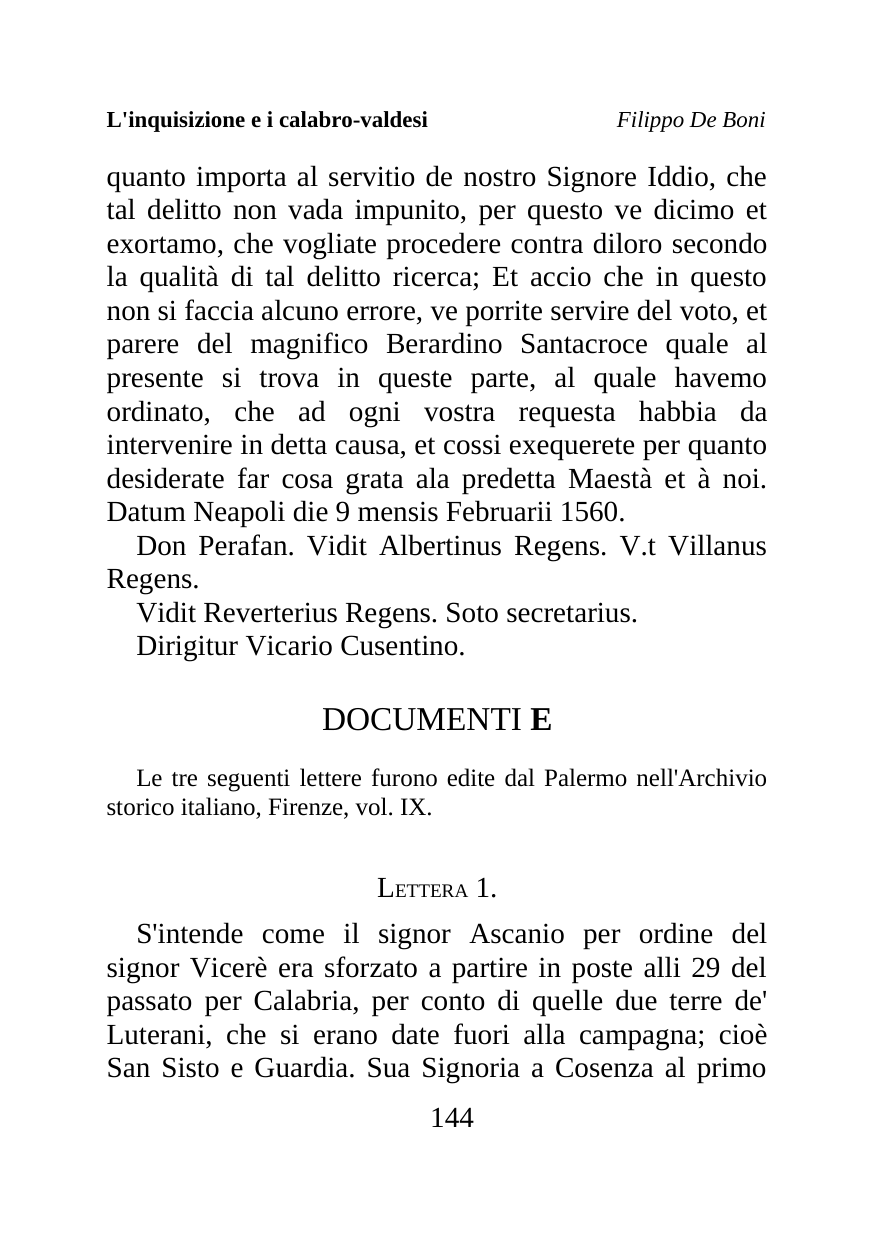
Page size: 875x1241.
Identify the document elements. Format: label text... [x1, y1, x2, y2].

text Le tre seguenti lettere furono edite dal Palermo nell'Archivio storico italiano, Firenze, vol. IX. [106, 763, 768, 820]
text S'intende come il signor Ascanio per ordine del signor Vicerè era sforzato a partire in poste alli 29 del passato per Calabria, per conto di quelle due terre de' Luterani, che si erano date fuori alla campagna; cioè San Sisto e Guardia. Sua Signoria a Cosenza al primo [106, 916, 768, 1084]
subtitle Lettera 1. [106, 870, 768, 904]
text Vidit Reverterius Regens. Soto secretarius. [106, 595, 768, 628]
text Dirigitur Vicario Cusentino. [106, 628, 768, 662]
text Don Perafan. Vidit Albertinus Regens. V.t Villanus Regens. [106, 528, 768, 595]
text quanto importa al servitio de nostro Signore Iddio, che tal delitto non vada impunito, per questo ve dicimo et exortamo, che vogliate procedere contra diloro secondo la qualità di tal delitto ricerca; Et accio che in questo non si faccia alcuno errore, ve porrite servire del voto, et parere del magnifico Berardino Santacroce quale al presente si trova in queste parte, al quale havemo ordinato, che ad ogni vostra requesta habbia da intervenire in detta causa, et cossi exequerete per quanto desiderate far cosa grata ala predetta Maestà et à noi. Datum Neapoli die 9 mensis Februarii 1560. [106, 159, 768, 528]
subtitle DOCUMENTI E [106, 699, 768, 738]
